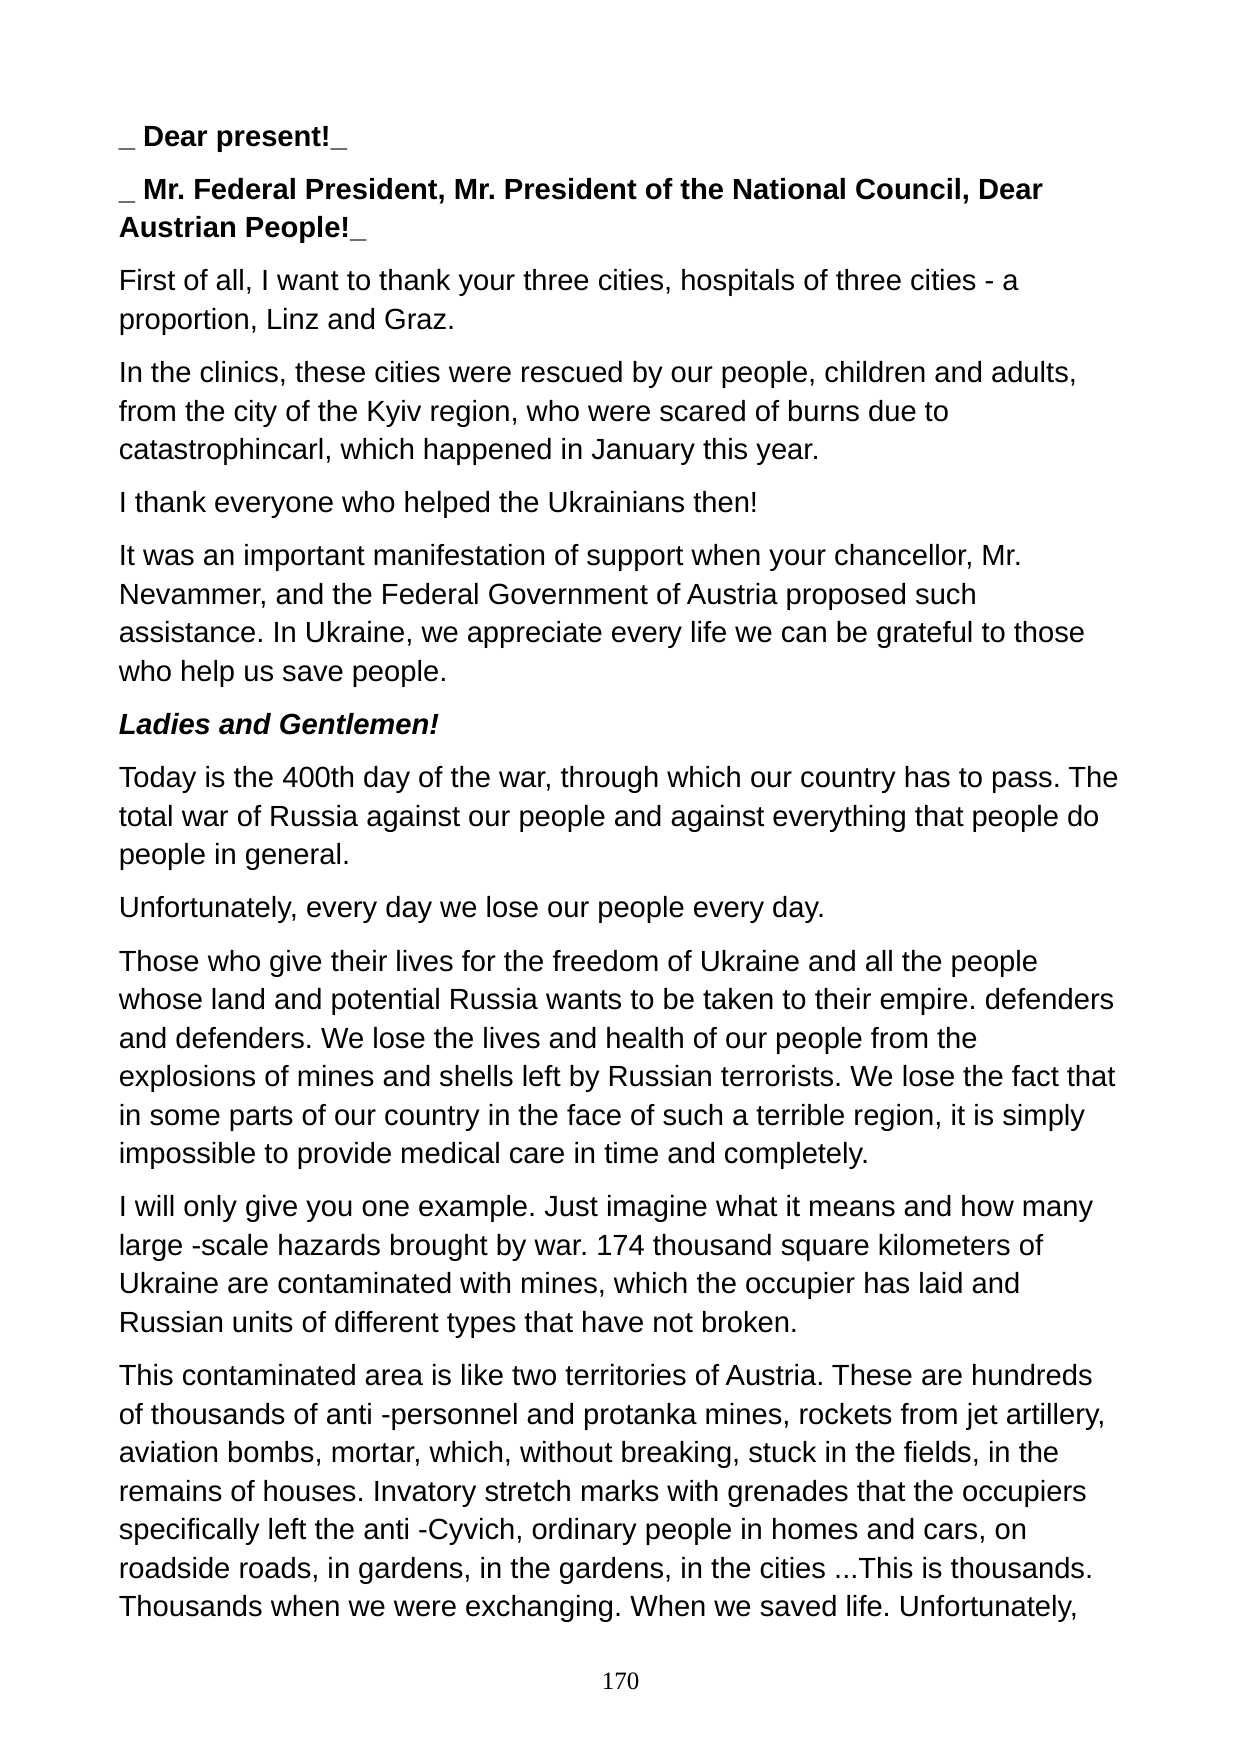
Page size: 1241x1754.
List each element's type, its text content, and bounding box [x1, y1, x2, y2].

text _ Dear present!_ [118, 118, 1122, 152]
text I will only give you one example. Just imagine what it means and how many large -scale hazards brought by war. 174 thousand square kilometers of Ukraine are contaminated with mines, which the occupier has laid and Russian units of different types that have not broken. [118, 1189, 1122, 1338]
text I thank everyone who helped the Ukrainians then! [118, 485, 1122, 519]
text Unfortunately, every day we lose our people every day. [118, 890, 1122, 924]
text First of all, I want to thank your three cities, hospitals of three cities - a proportion, Linz and Graz. [118, 263, 1122, 335]
text It was an important manifestation of support when your chancellor, Mr. Nevammer, and the Federal Government of Austria proposed such assistance. In Ukraine, we appreciate every life we can be grateful to those who help us save people. [118, 538, 1122, 687]
text In the clinics, these cities were rescued by our people, children and adults, from the city of the Kyiv region, who were scared of burns due to catastrophincarl, which happened in January this year. [118, 355, 1122, 466]
text Today is the 400th day of the war, through which our country has to pass. The total war of Russia against our people and against everything that people do people in general. [118, 760, 1122, 871]
text This contaminated area is like two territories of Austria. These are hundreds of thousands of anti -personnel and protanka mines, rockets from jet artillery, aviation bombs, mortar, which, without breaking, stuck in the fields, in the remains of houses. Invatory stretch marks with grenades that the occupiers specifically left the anti -Cyvich, ordinary people in homes and cars, on roadside roads, in gardens, in the gardens, in the cities ...This is thousands. Thousands when we were exchanging. When we saved life. Unfortunately, [118, 1358, 1122, 1623]
text Those who give their lives for the freedom of Ukraine and all the people whose land and potential Russia wants to be taken to their empire. defenders and defenders. We lose the lives and health of our people from the explosions of mines and shells left by Russian terrorists. We lose the fact that in some parts of our country in the face of such a terrible region, it is simply impossible to provide medical care in time and completely. [118, 943, 1122, 1170]
text Ladies and Gentlemen! [118, 707, 1122, 741]
text _ Mr. Federal President, Mr. President of the National Council, Dear Austrian People!_ [118, 172, 1122, 244]
